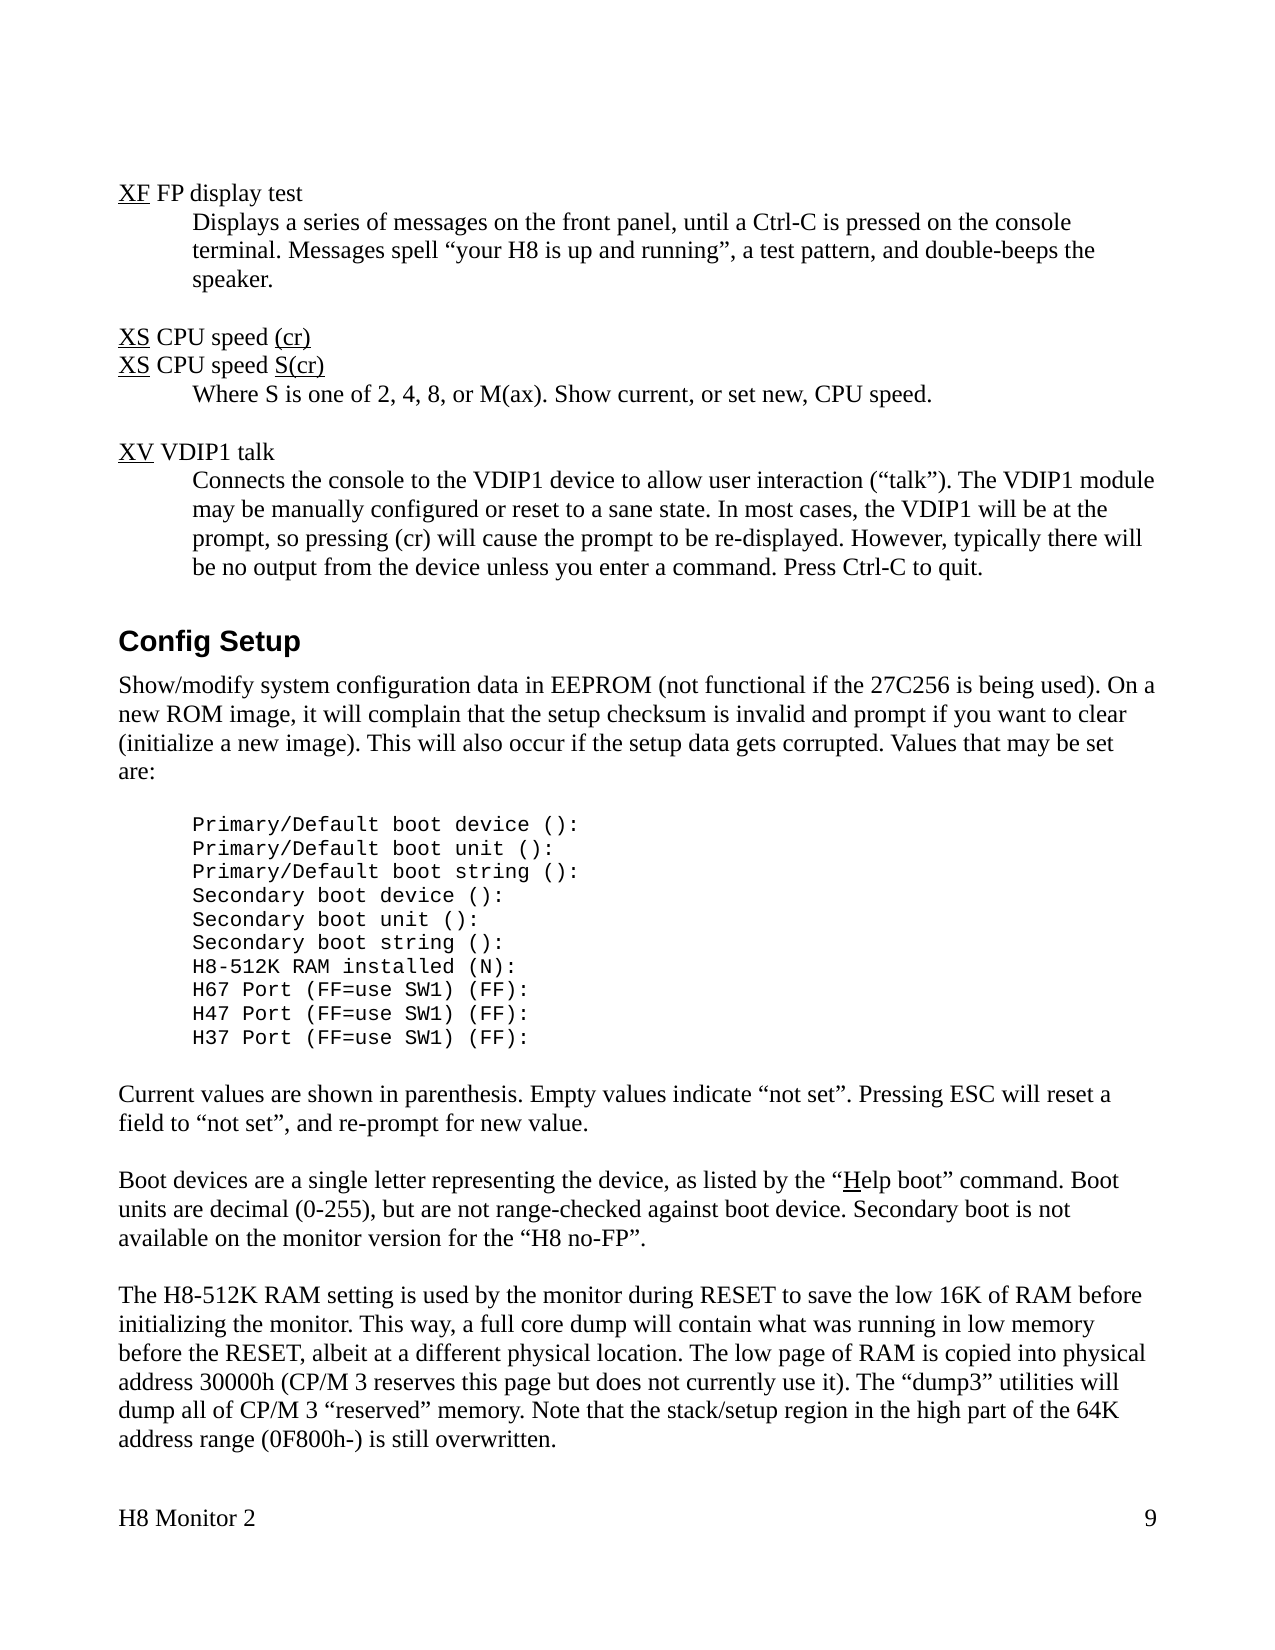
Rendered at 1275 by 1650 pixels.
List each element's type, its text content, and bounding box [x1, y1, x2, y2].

text Current values are shown in parenthesis. Empty values indicate “not set”. Pressing ESC will reset a field to “not set”, and re-prompt for new value. [118, 1079, 1157, 1137]
text Secondary boot unit (): [192, 908, 1157, 932]
text Boot devices are a single letter representing the device, as listed by the “Help boot” command. Boot units are decimal (0-255), but are not range-checked against boot device. Secondary boot is not available on the monitor version for the “H8 no-FP”. [118, 1165, 1157, 1252]
text Secondary boot string (): [192, 932, 1157, 956]
text XS CPU speed (cr) [118, 322, 1157, 351]
text H8-512K RAM installed (N): [192, 956, 1157, 979]
text XV VDIP1 talk [118, 437, 1157, 466]
text Displays a series of messages on the front panel, until a Ctrl-C is pressed on the console terminal. Messages spell “your H8 is up and running”, a test pattern, and double-beeps the speaker. [192, 207, 1157, 293]
text Primary/Default boot unit (): [192, 838, 1157, 861]
text XS CPU speed S(cr) [118, 351, 1157, 379]
text XF FP display test [118, 178, 1157, 207]
text Connects the console to the VDIP1 device to allow user interaction (“talk”). The VDIP1 module may be manually configured or reset to a sane state. In most cases, the VDIP1 will be at the prompt, so pressing (cr) will cause the prompt to be re-displayed. However, typically there will be no output from the device unless you enter a command. Press Ctrl-C to quit. [192, 466, 1157, 581]
text Where S is one of 2, 4, 8, or M(ax). Show current, or set new, CPU speed. [192, 379, 1157, 408]
text Primary/Default boot string (): [192, 861, 1157, 885]
subtitle Config Setup [118, 624, 1157, 658]
text The H8-512K RAM setting is used by the monitor during RESET to save the low 16K of RAM before initializing the monitor. This way, a full core dump will contain what was running in low memory before the RESET, albeit at a different physical location. The low page of RAM is copied into physical address 30000h (CP/M 3 reserves this page but does not currently use it). The “dump3” utilities will dump all of CP/M 3 “reserved” memory. Note that the stack/setup region in the high part of the 64K address range (0F800h-) is still overwritten. [118, 1280, 1157, 1453]
text Show/modify system configuration data in EEPROM (not functional if the 27C256 is being used). On a new ROM image, it will complain that the setup checksum is invalid and prompt if you want to clear (initialize a new image). This will also occur if the setup data gets corrupted. Values that may be set are: [118, 670, 1157, 785]
text H67 Port (FF=use SW1) (FF): [192, 979, 1157, 1003]
text Primary/Default boot device (): [192, 814, 1157, 838]
text H47 Port (FF=use SW1) (FF): [192, 1003, 1157, 1027]
text H37 Port (FF=use SW1) (FF): [192, 1027, 1157, 1050]
text Secondary boot device (): [192, 885, 1157, 908]
